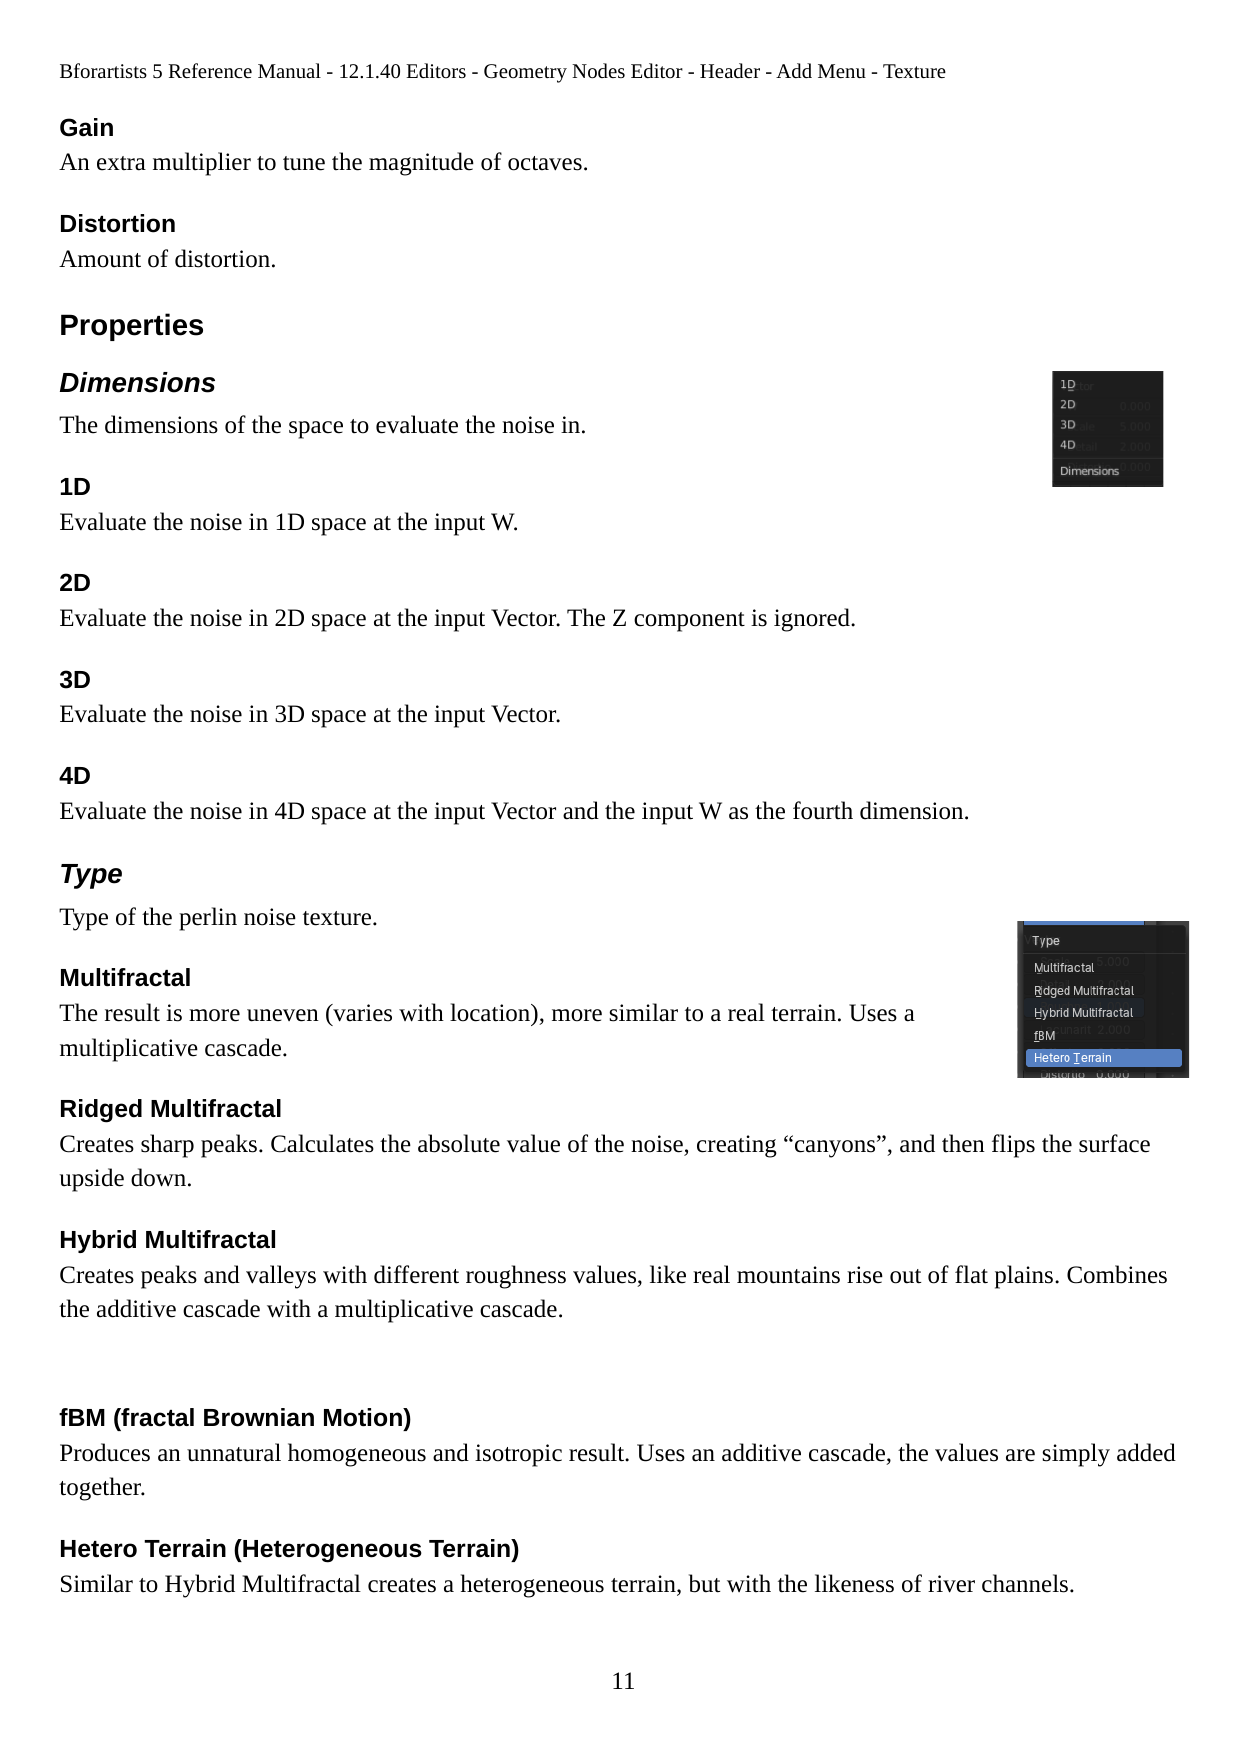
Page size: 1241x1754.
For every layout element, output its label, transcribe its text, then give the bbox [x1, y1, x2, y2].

subtitle fBM (fractal Brownian Motion) [59, 1403, 1181, 1432]
text Creates peaks and valleys with different roughness values, like real mountains rise out of flat plains. Combines the additive cascade with a multiplicative cascade. [59, 1260, 1181, 1323]
subtitle 2D [59, 568, 1181, 597]
subtitle Multifractal [59, 963, 1017, 992]
text Evaluate the noise in 3D space at the input Vector. [59, 699, 1181, 728]
picture [1052, 371, 1164, 487]
text Evaluate the noise in 4D space at the input Vector and the input W as the fourth dimension. [59, 796, 1181, 825]
text The dimensions of the space to evaluate the noise in. [59, 411, 1052, 439]
subtitle Ridged Multifractal [59, 1094, 1181, 1123]
subtitle 3D [59, 665, 1181, 693]
text An extra multiplier to tune the magnitude of octaves. [59, 147, 1181, 176]
subtitle Distortion [59, 209, 1181, 237]
subtitle Dimensions [59, 366, 1181, 398]
subtitle Hetero Terrain (Heterogeneous Terrain) [59, 1534, 1181, 1563]
text Produces an unnatural homogeneous and isotropic result. Uses an additive cascade, the values are simply added together. [59, 1438, 1181, 1501]
text Type of the perlin noise texture. [59, 902, 1181, 931]
subtitle 4D [59, 761, 1181, 790]
text Similar to Hybrid Multifractal creates a heterogeneous terrain, but with the likeness of river channels. [59, 1569, 1181, 1598]
text The result is more uneven (varies with location), more similar to a real terrain. Uses a multiplicative cascade. [59, 998, 1017, 1061]
subtitle Properties [59, 307, 1181, 341]
subtitle Type [59, 857, 1181, 889]
text Amount of distortion. [59, 244, 1181, 272]
text Creates sharp peaks. Calculates the absolute value of the noise, creating “canyons”, and then flips the surface upside down. [59, 1129, 1181, 1192]
subtitle Hybrid Multifractal [59, 1225, 1181, 1254]
text Evaluate the noise in 2D space at the input Vector. The Z component is ignored. [59, 603, 1181, 632]
subtitle Gain [59, 113, 1181, 141]
text Evaluate the noise in 1D space at the input W. [59, 507, 1181, 536]
picture [1017, 921, 1190, 1078]
subtitle 1D [59, 472, 1181, 501]
